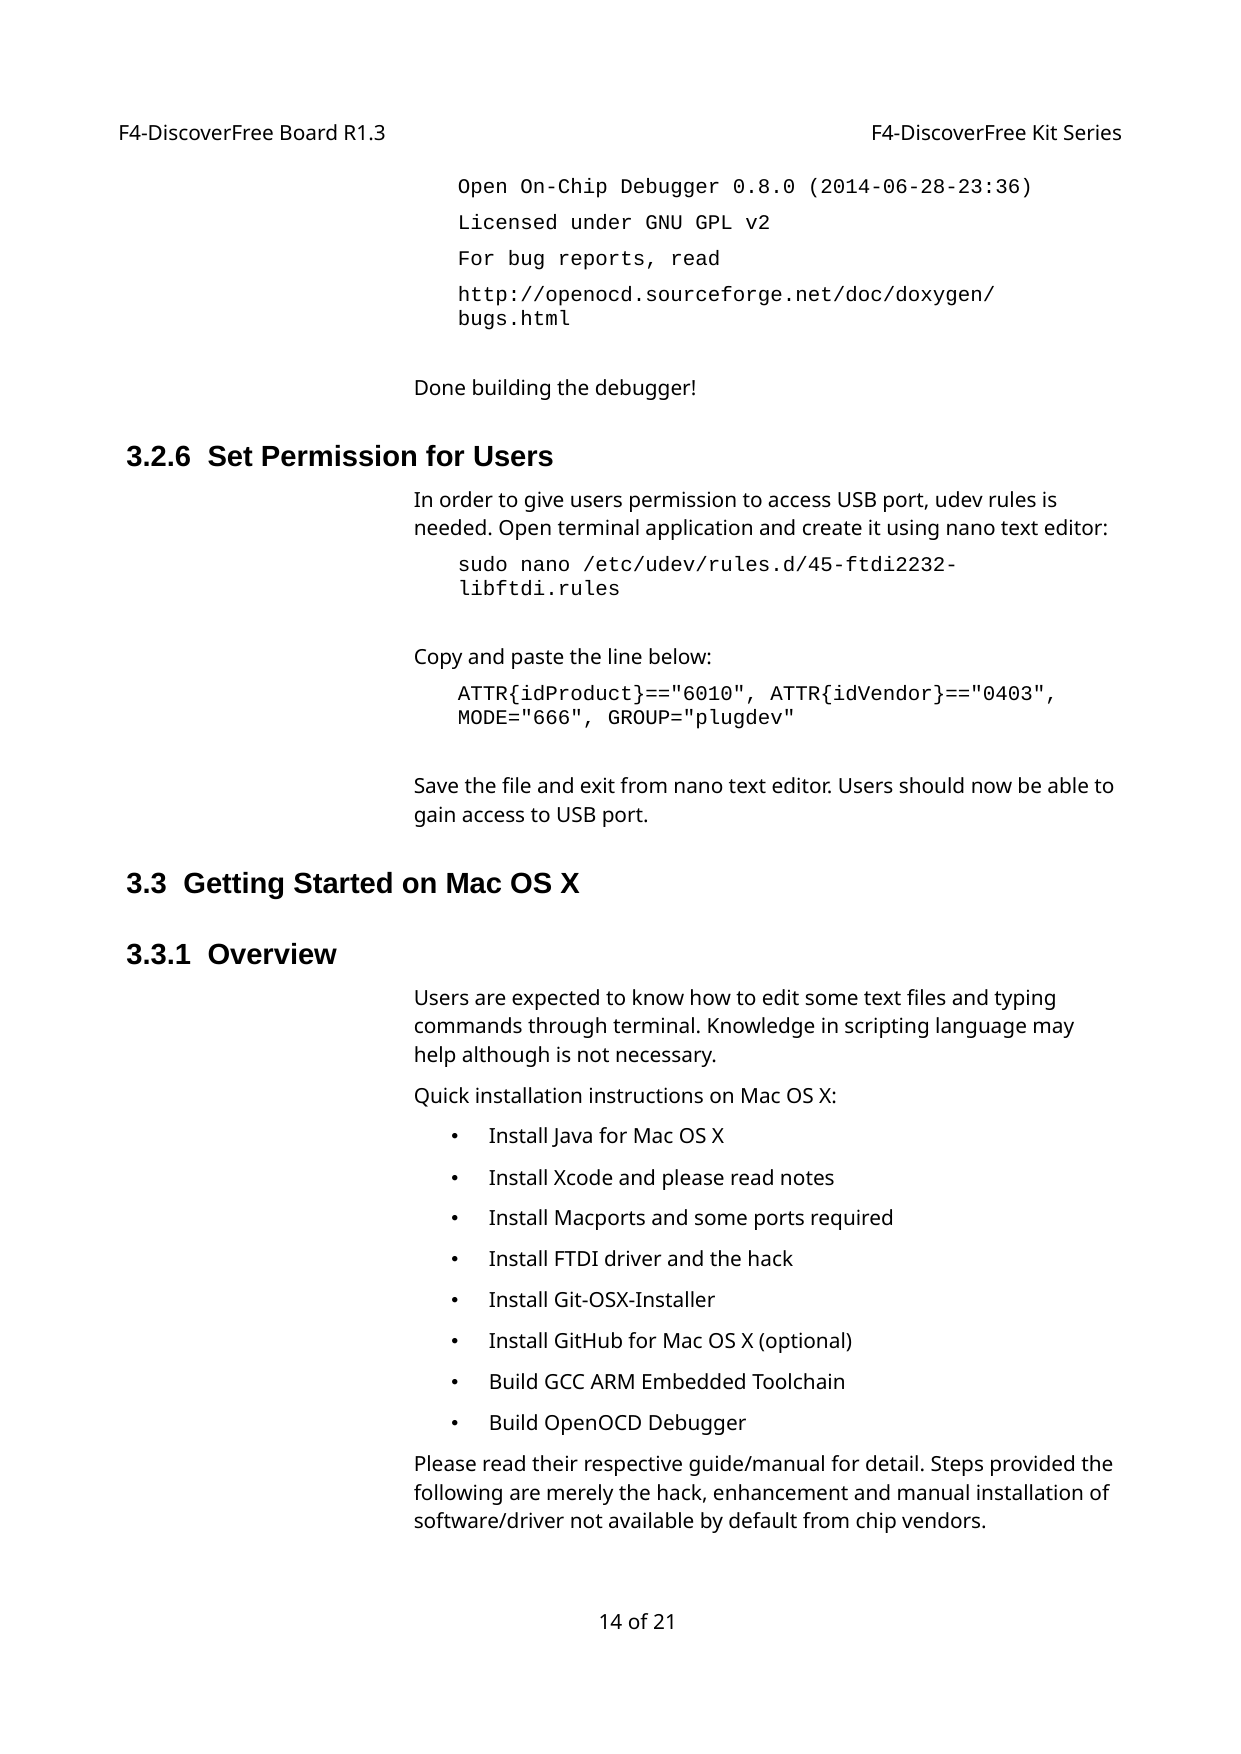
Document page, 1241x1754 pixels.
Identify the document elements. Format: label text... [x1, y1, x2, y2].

list Install Git-OSX-Installer [451, 1285, 1122, 1314]
text Open On-Chip Debugger 0.8.0 (2014-06-28-23:36) [458, 176, 1078, 200]
text ATTR{idProduct}=="6010", ATTR{idVendor}=="0403", MODE="666", GROUP="plugdev" [458, 683, 1078, 731]
text Save the file and exit from nano text editor. Users should now be able to gain access to USB port. [413, 771, 1122, 828]
text Please read their respective guide/manual for detail. Steps provided the following are merely the hack, enhancement and manual installation of software/driver not available by default from chip vendors. [413, 1449, 1122, 1534]
text sudo nano /etc/udev/rules.d/45-ftdi2232-libftdi.rules [458, 554, 1078, 601]
text http://openocd.sourceforge.net/doc/doxygen/bugs.html [458, 284, 1078, 332]
text Licensed under GNU GPL v2 [458, 212, 1078, 236]
text In order to give users permission to access USB port, udev rules is needed. Open terminal application and create it using nano text editor: [413, 485, 1122, 542]
list Install Java for Mac OS X [451, 1122, 1122, 1150]
list Install GitHub for Mac OS X (optional) [451, 1326, 1122, 1355]
list Build GCC ARM Embedded Toolchain [451, 1367, 1122, 1396]
text For bug reports, read [458, 248, 1078, 272]
subtitle Overview [118, 937, 1122, 970]
text Done building the debugger! [413, 373, 1122, 401]
list Install Xcode and please read notes [451, 1163, 1122, 1191]
text Copy and paste the line below: [413, 642, 1122, 671]
list Install Macports and some ports required [451, 1203, 1122, 1232]
subtitle Set Permission for Users [118, 439, 1122, 472]
text Users are expected to know how to edit some text files and typing commands through terminal. Knowledge in scripting language may help although is not necessary. [413, 983, 1122, 1068]
list Build OpenOCD Debugger [451, 1408, 1122, 1437]
list Install FTDI driver and the hack [451, 1244, 1122, 1273]
text Quick installation instructions on Mac OS X: [413, 1081, 1122, 1109]
subtitle Getting Started on Mac OS X [118, 866, 1122, 899]
